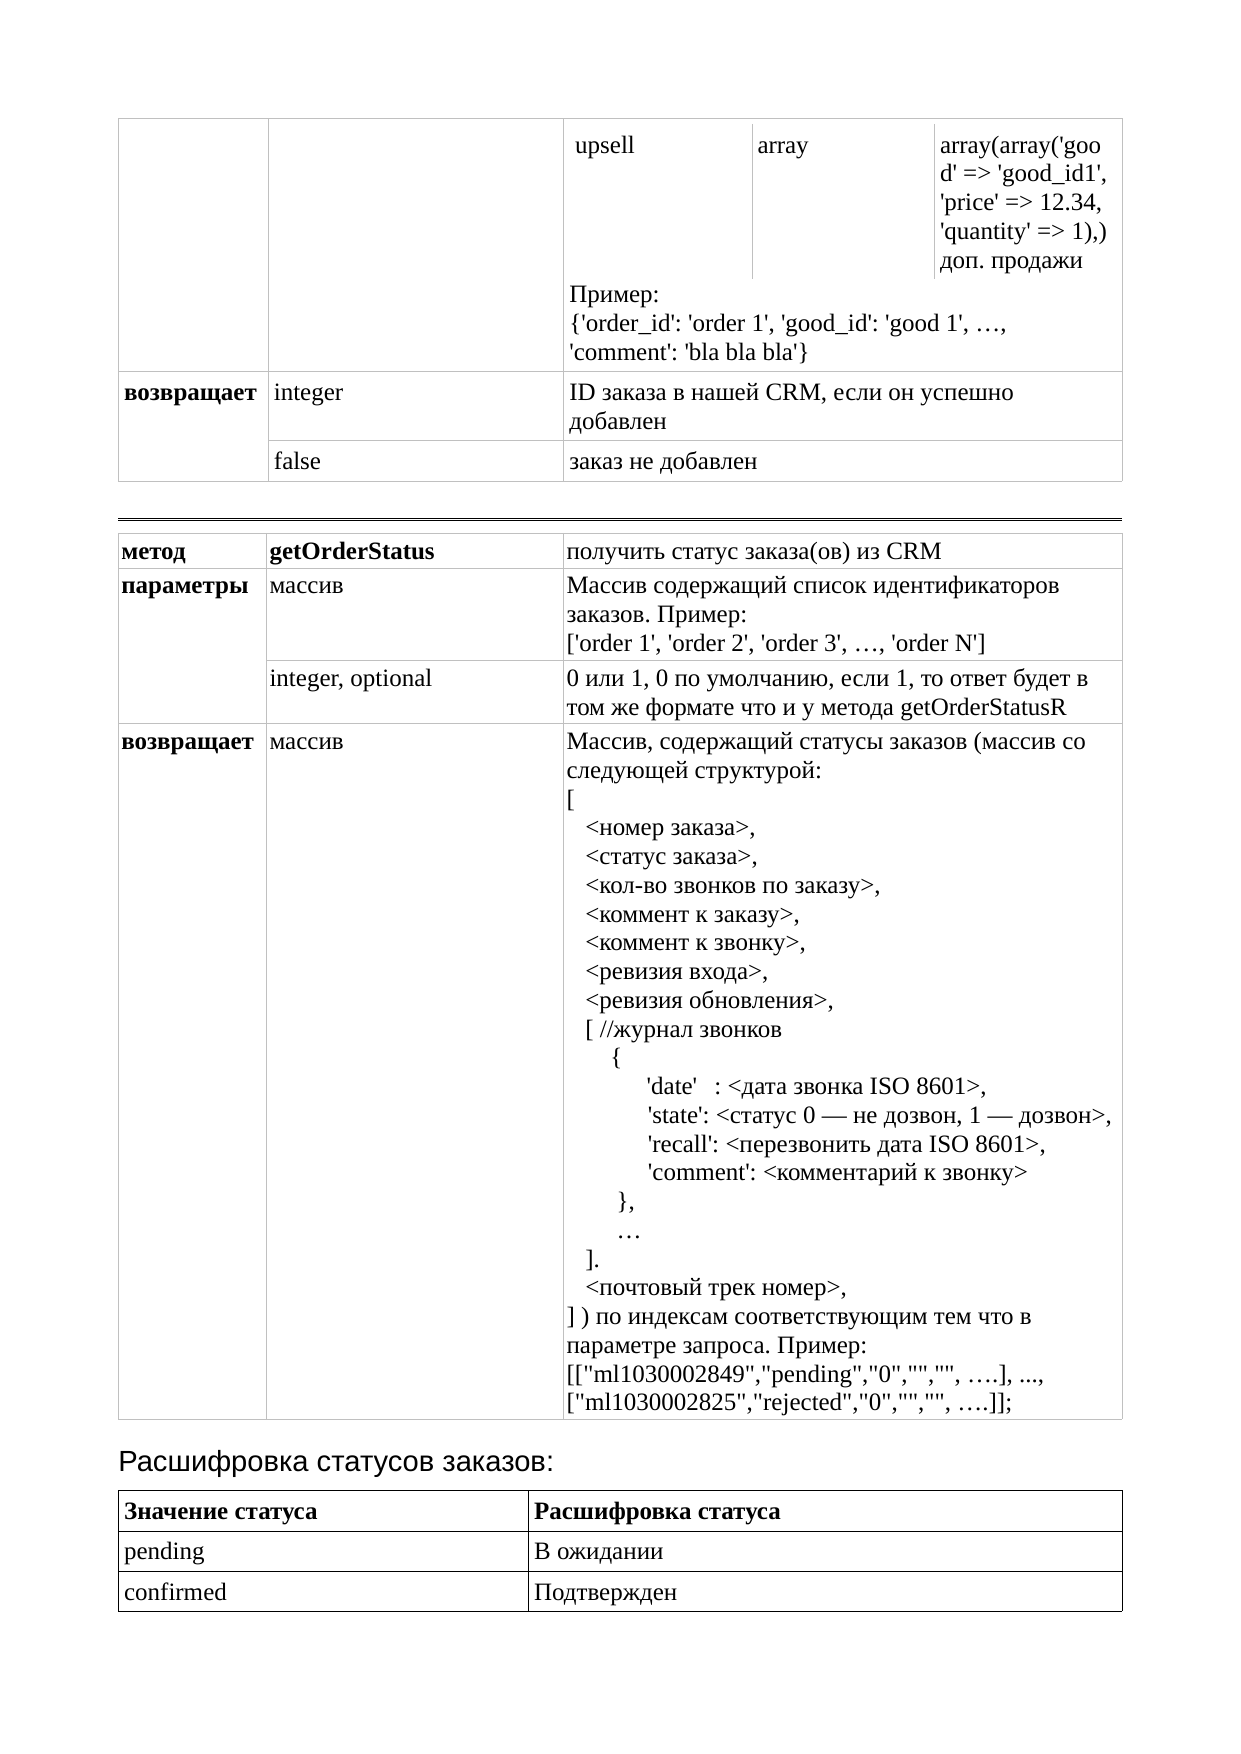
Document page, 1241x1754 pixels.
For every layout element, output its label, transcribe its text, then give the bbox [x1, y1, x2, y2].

table_cell Подтвержден [529, 1572, 1122, 1611]
table_cell [119, 119, 268, 371]
table_cell [269, 119, 563, 371]
table_cell Пример: {'order_id': 'order 1', 'good_id': 'good 1', …, 'comment': 'bla bla bla'} [564, 119, 1122, 371]
table_cell integer, optional [267, 661, 563, 723]
table_cell array [753, 124, 934, 279]
table_cell false [269, 441, 563, 481]
table_header получить статус заказа(ов) из CRM [564, 534, 1122, 568]
table_cell 0 или 1, 0 по умолчанию, если 1, то ответ будет в том же формате что и у метода getOrderStatusR [564, 661, 1122, 723]
table_cell Массив содержащий список идентификаторов заказов. Пример: ['order 1', 'order 2', 'order 3', …, 'order N'] [564, 569, 1122, 660]
table_cell возвращает [119, 372, 268, 481]
table_header метод [119, 534, 266, 568]
table_cell confirmed [119, 1572, 528, 1611]
table_header getOrderStatus [267, 534, 563, 568]
table_cell array(array('good' => 'good_id1', 'price' => 12.34, 'quantity' => 1),) доп. продажи [935, 124, 1116, 279]
table_cell массив [267, 724, 563, 1419]
table_cell Массив, содержащий статусы заказов (массив со следующей структурой: [ <номер заказа>, <статус заказа>, <кол-во звонков по заказу>, <коммент к заказу>, <коммент к звонку>, <ревизия входа>, <ревизия обновления>, [ //журнал звонков { 'date' : <дата звонка ISO 8601>, 'state': <статус 0 — не дозвон, 1 — дозвон>, 'recall': <перезвонить дата ISO 8601>, 'comment': <комментарий к звонку> }, … ]. <почтовый трек номер>, ] ) по индексам соответствующим тем что в параметре запроса. Пример: [["ml1030002849","pending","0","","", ….], ...,["ml1030002825","rejected","0","","", ….]]; [564, 724, 1122, 1419]
table_cell integer [269, 372, 563, 440]
table_header Значение статуса [119, 1491, 528, 1531]
table_cell параметры [119, 569, 266, 723]
table_cell возвращает [119, 724, 266, 1419]
table_cell заказ не добавлен [564, 441, 1122, 481]
table_cell В ожидании [529, 1532, 1122, 1571]
table_cell upsell [569, 124, 752, 279]
table_cell pending [119, 1532, 528, 1571]
table_header Расшифровка статуса [529, 1491, 1122, 1531]
table_cell массив [267, 569, 563, 660]
subtitle Расшифровка статусов заказов: [118, 1444, 1122, 1478]
table_cell ID заказа в нашей CRM, если он успешно добавлен [564, 372, 1122, 440]
